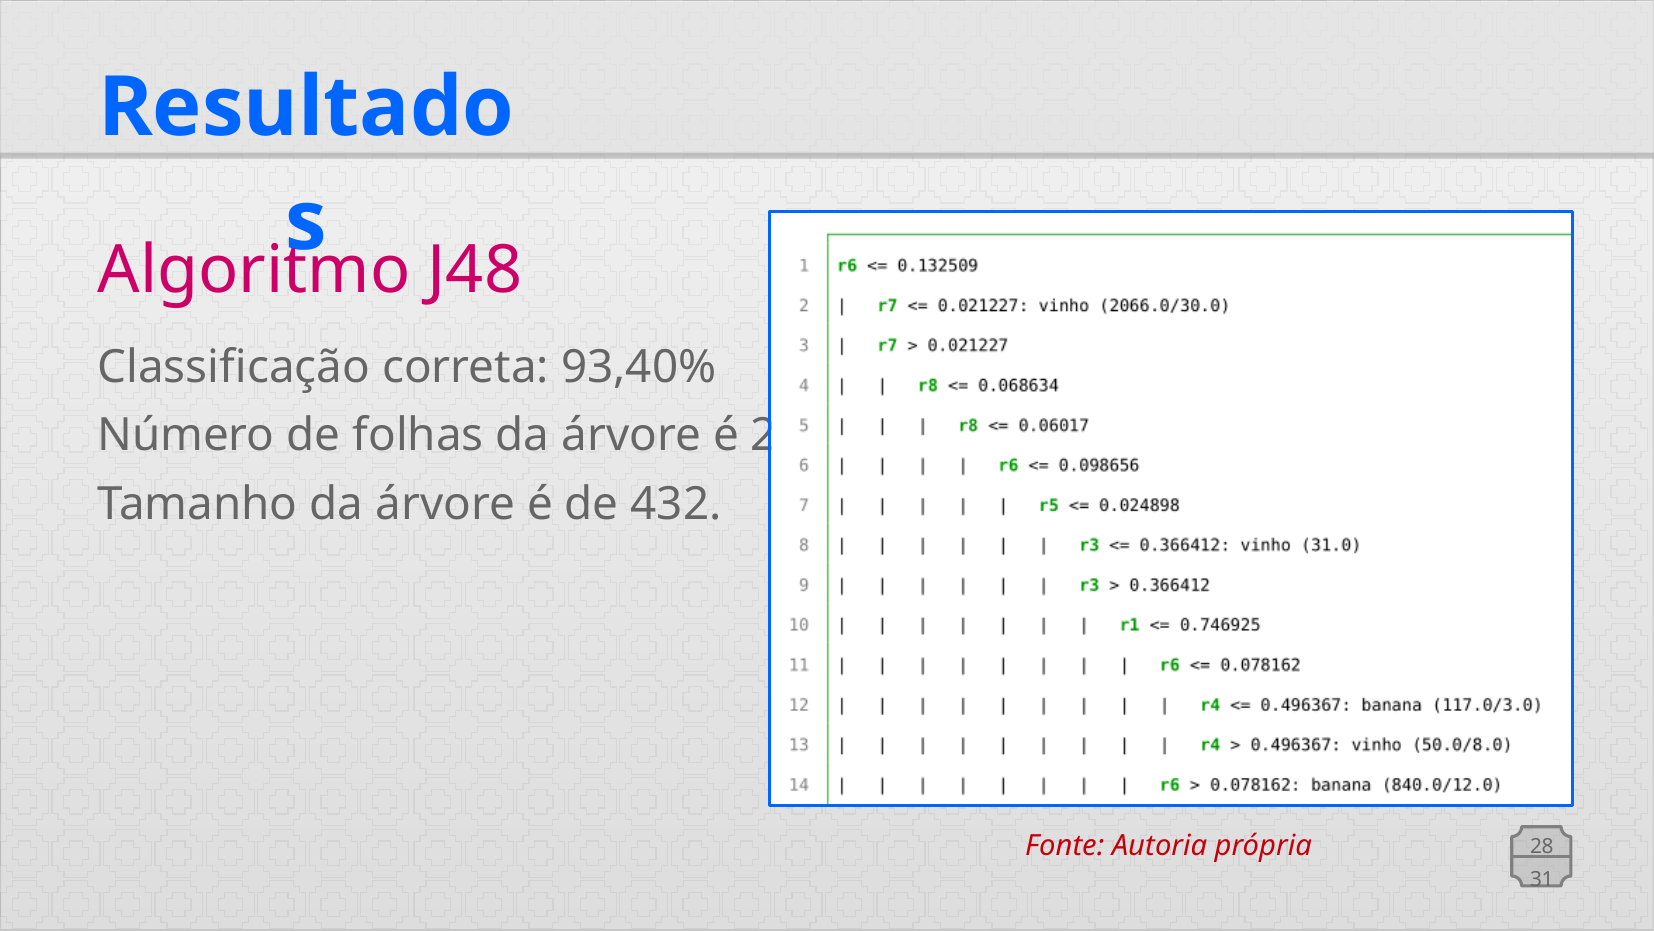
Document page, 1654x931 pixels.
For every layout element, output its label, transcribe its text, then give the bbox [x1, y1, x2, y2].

text_box Classificação correta: 93,40% Número de folhas da árvore é 217. Tamanho da árvore é de 432. [82, 319, 768, 515]
picture [771, 213, 1571, 804]
text_box Fonte: Autoria própria [975, 812, 1368, 864]
text_box Algoritmo J48 [83, 204, 527, 302]
text_box Resultados [83, 39, 537, 157]
